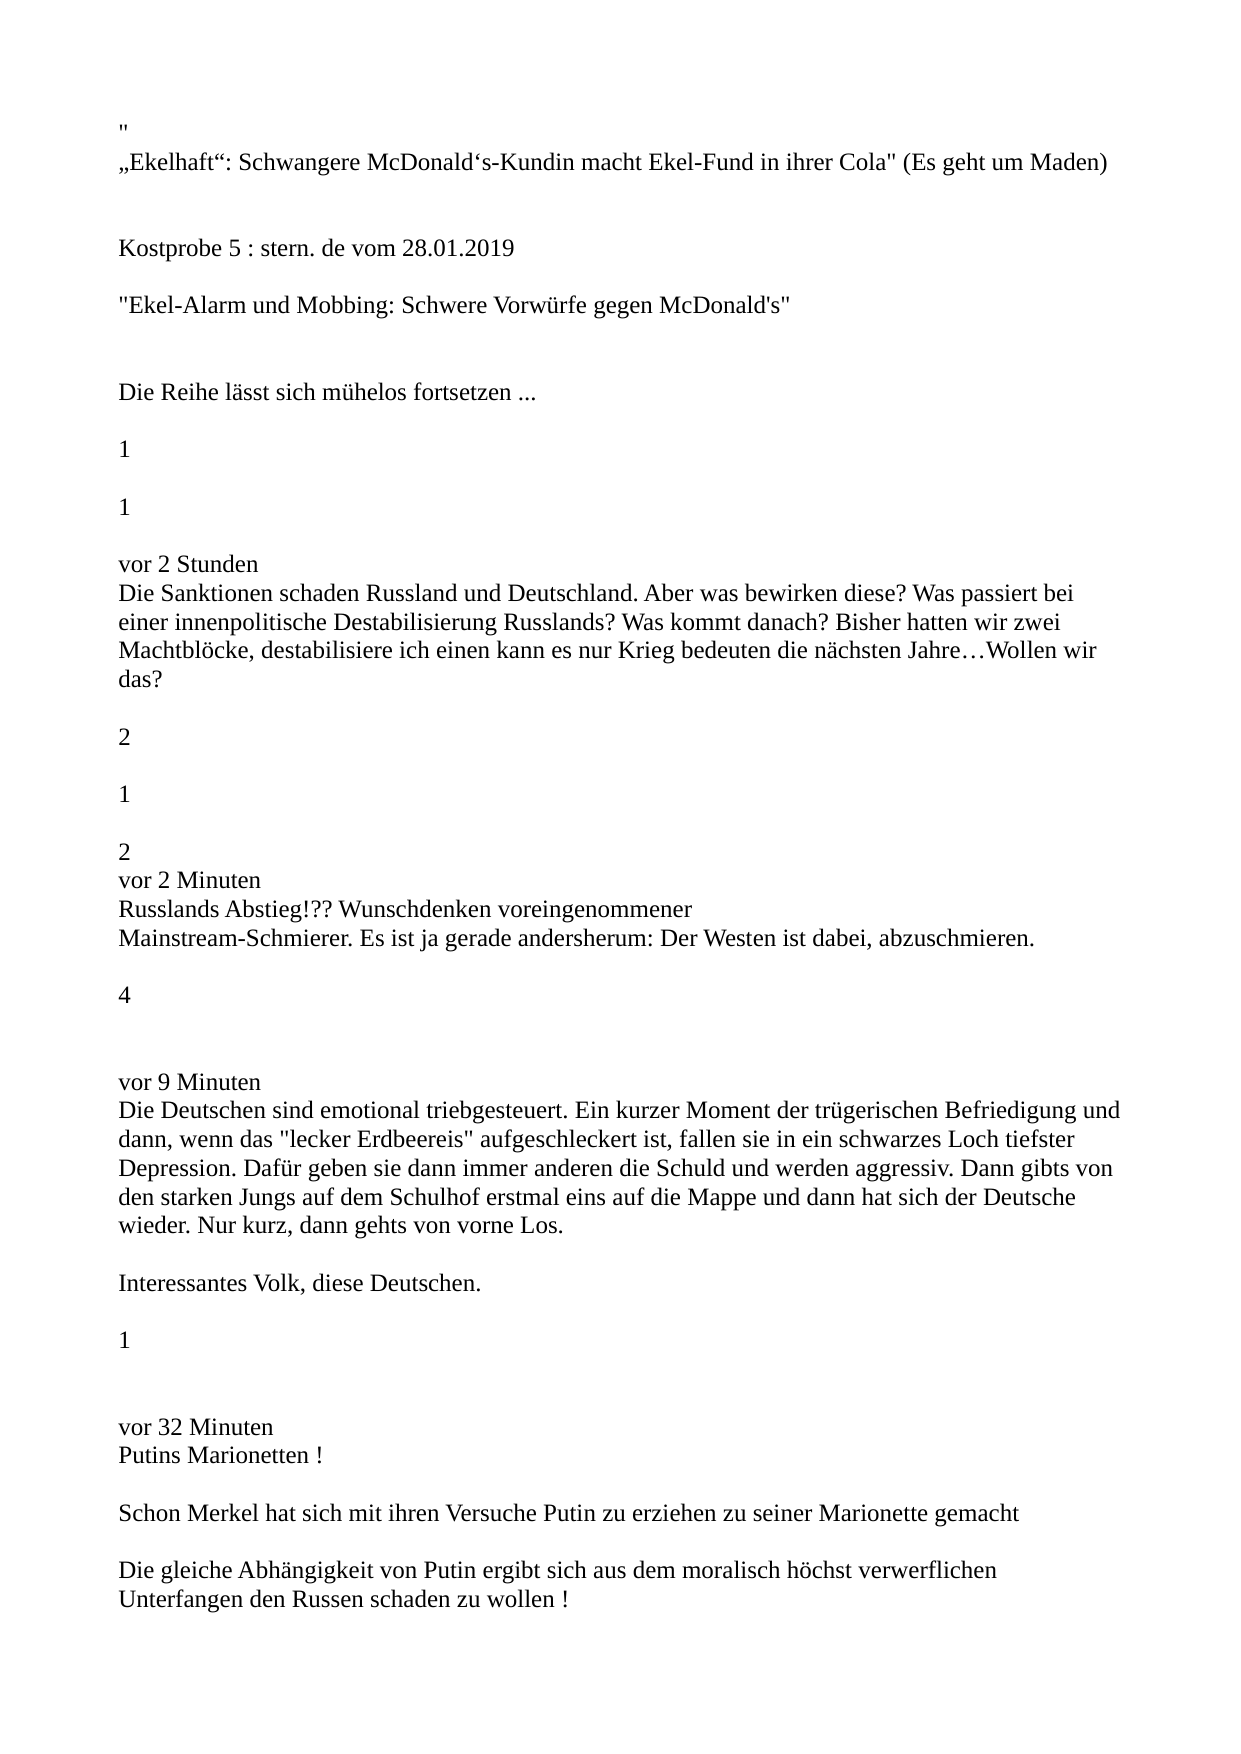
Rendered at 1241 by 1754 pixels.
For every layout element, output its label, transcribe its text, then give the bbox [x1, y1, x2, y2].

text vor 2 Stunden [118, 549, 1122, 578]
text "Ekel-Alarm und Mobbing: Schwere Vorwürfe gegen McDonald's" [118, 291, 1122, 319]
text " [118, 118, 1122, 147]
text Die gleiche Abhängigkeit von Putin ergibt sich aus dem moralisch höchst verwerflichen Unterfangen den Russen schaden zu wollen ! [118, 1556, 1122, 1613]
text 4 [118, 981, 1122, 1009]
text Schon Merkel hat sich mit ihren Versuche Putin zu erziehen zu seiner Marionette gemacht [118, 1498, 1122, 1527]
text 1 [118, 434, 1122, 463]
text Die Reihe lässt sich mühelos fortsetzen ... [118, 377, 1122, 406]
text 2 [118, 722, 1122, 751]
text vor 2 Minuten [118, 866, 1122, 894]
text 2 [118, 837, 1122, 866]
text vor 32 Minuten [118, 1412, 1122, 1441]
text 1 [118, 1326, 1122, 1354]
text vor 9 Minuten [118, 1067, 1122, 1096]
text 1 [118, 779, 1122, 808]
text Die Sanktionen schaden Russland und Deutschland. Aber was bewirken diese? Was passiert bei einer innenpolitische Destabilisierung Russlands? Was kommt danach? Bisher hatten wir zwei Machtblöcke, destabilisiere ich einen kann es nur Krieg bedeuten die nächsten Jahre…Wollen wir das? [118, 578, 1122, 693]
text „Ekelhaft“: Schwangere McDonald‘s-Kundin macht Ekel-Fund in ihrer Cola" (Es geht um Maden) [118, 147, 1122, 176]
text Kostprobe 5 : stern. de vom 28.01.2019 [118, 233, 1122, 262]
text Russlands Abstieg!?? Wunschdenken voreingenommener [118, 894, 1122, 923]
text Putins Marionetten ! [118, 1441, 1122, 1469]
text Interessantes Volk, diese Deutschen. [118, 1268, 1122, 1297]
text Die Deutschen sind emotional triebgesteuert. Ein kurzer Moment der trügerischen Befriedigung und dann, wenn das "lecker Erdbeereis" aufgeschleckert ist, fallen sie in ein schwarzes Loch tiefster Depression. Dafür geben sie dann immer anderen die Schuld und werden aggressiv. Dann gibts von den starken Jungs auf dem Schulhof erstmal eins auf die Mappe und dann hat sich der Deutsche wieder. Nur kurz, dann gehts von vorne Los. [118, 1096, 1122, 1239]
text 1 [118, 492, 1122, 521]
text Mainstream-Schmierer. Es ist ja gerade andersherum: Der Westen ist dabei, abzuschmieren. [118, 923, 1122, 952]
